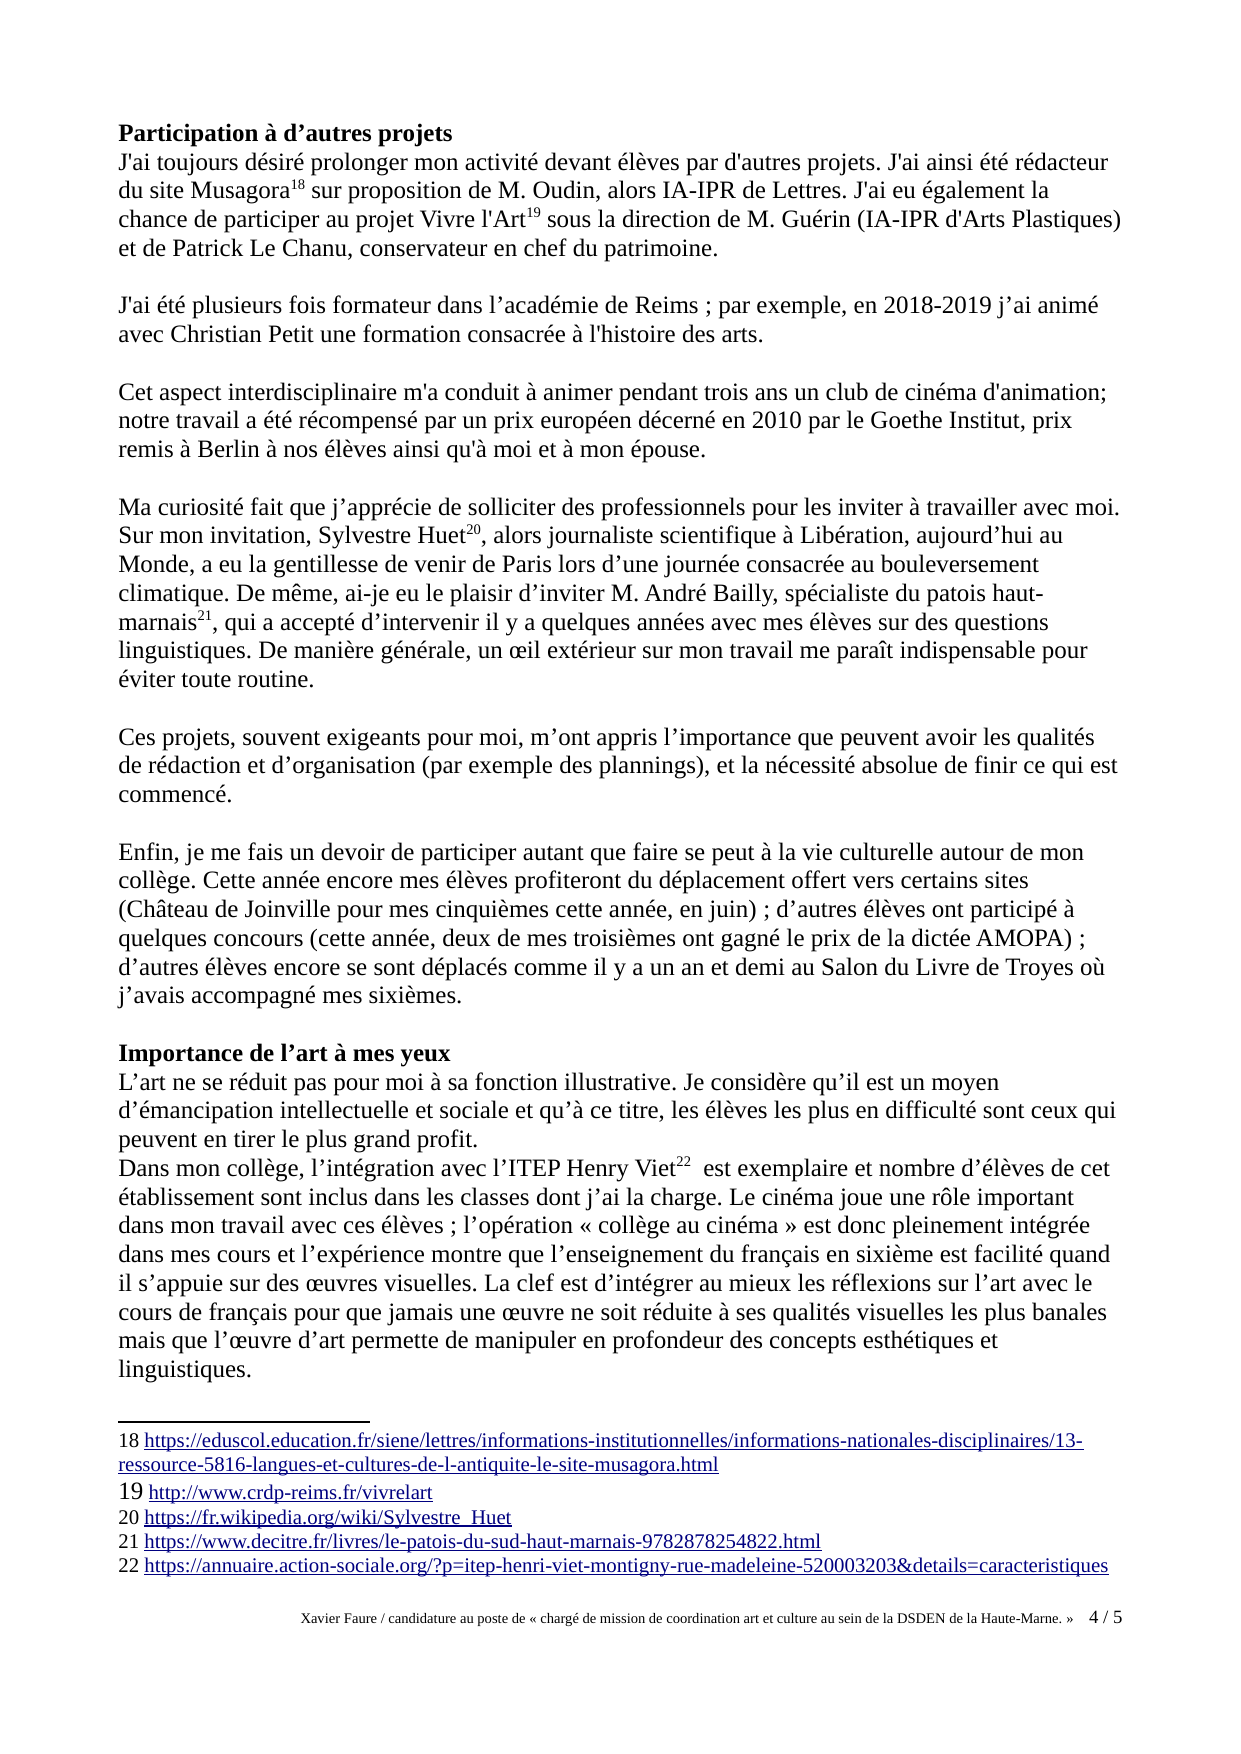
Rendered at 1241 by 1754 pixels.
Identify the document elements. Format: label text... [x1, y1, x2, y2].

text L’art ne se réduit pas pour moi à sa fonction illustrative. Je considère qu’il est un moyen d’émancipation intellectuelle et sociale et qu’à ce titre, les élèves les plus en difficulté sont ceux qui peuvent en tirer le plus grand profit. [118, 1067, 1122, 1153]
text J'ai été plusieurs fois formateur dans l’académie de Reims ; par exemple, en 2018-2019 j’ai animé avec Christian Petit une formation consacrée à l'histoire des arts. [118, 291, 1122, 348]
text Ces projets, souvent exigeants pour moi, m’ont appris l’importance que peuvent avoir les qualités de rédaction et d’organisation (par exemple des plannings), et la nécessité absolue de finir ce qui est commencé. [118, 722, 1122, 808]
text https://eduscol.education.fr/siene/lettres/informations-institutionnelles/informations-nationales-disciplinaires/13-ressource-5816-langues-et-cultures-de-l-antiquite-le-site-musagora.html [118, 1428, 1122, 1476]
text Participation à d’autres projets [118, 118, 1122, 147]
text Enfin, je me fais un devoir de participer autant que faire se peut à la vie culturelle autour de mon collège. Cette année encore mes élèves profiteront du déplacement offert vers certains sites (Château de Joinville pour mes cinquièmes cette année, en juin) ; d’autres élèves ont participé à quelques concours (cette année, deux de mes troisièmes ont gagné le prix de la dictée AMOPA) ; d’autres élèves encore se sont déplacés comme il y a un an et demi au Salon du Livre de Troyes où j’avais accompagné mes sixièmes. [118, 837, 1122, 1009]
text http://www.crdp-reims.fr/vivrelart [118, 1476, 1122, 1505]
text J'ai toujours désiré prolonger mon activité devant élèves par d'autres projets. J'ai ainsi été rédacteur du site Musagora sur proposition de M. Oudin, alors IA-IPR de Lettres. J'ai eu également la chance de participer au projet Vivre l'Art sous la direction de M. Guérin (IA-IPR d'Arts Plastiques) et de Patrick Le Chanu, conservateur en chef du patrimoine. [118, 147, 1122, 262]
text Cet aspect interdisciplinaire m'a conduit à animer pendant trois ans un club de cinéma d'animation; notre travail a été récompensé par un prix européen décerné en 2010 par le Goethe Institut, prix remis à Berlin à nos élèves ainsi qu'à moi et à mon épouse. [118, 377, 1122, 463]
text https://www.decitre.fr/livres/le-patois-du-sud-haut-marnais-9782878254822.html [118, 1529, 1122, 1553]
text Ma curiosité fait que j’apprécie de solliciter des professionnels pour les inviter à travailler avec moi. Sur mon invitation, Sylvestre Huet, alors journaliste scientifique à Libération, aujourd’hui au Monde, a eu la gentillesse de venir de Paris lors d’une journée consacrée au bouleversement climatique. De même, ai-je eu le plaisir d’inviter M. André Bailly, spécialiste du patois haut-marnais, qui a accepté d’intervenir il y a quelques années avec mes élèves sur des questions linguistiques. De manière générale, un œil extérieur sur mon travail me paraît indispensable pour éviter toute routine. [118, 492, 1122, 693]
text Importance de l’art à mes yeux [118, 1038, 1122, 1067]
text https://fr.wikipedia.org/wiki/Sylvestre_Huet [118, 1505, 1122, 1529]
text https://annuaire.action-sociale.org/?p=itep-henri-viet-montigny-rue-madeleine-520003203&details=caracteristiques [118, 1553, 1122, 1577]
text Dans mon collège, l’intégration avec l’ITEP Henry Viet est exemplaire et nombre d’élèves de cet établissement sont inclus dans les classes dont j’ai la charge. Le cinéma joue une rôle important dans mon travail avec ces élèves ; l’opération « collège au cinéma » est donc pleinement intégrée dans mes cours et l’expérience montre que l’enseignement du français en sixième est facilité quand il s’appuie sur des œuvres visuelles. La clef est d’intégrer au mieux les réflexions sur l’art avec le cours de français pour que jamais une œuvre ne soit réduite à ses qualités visuelles les plus banales mais que l’œuvre d’art permette de manipuler en profondeur des concepts esthétiques et linguistiques. [118, 1153, 1122, 1383]
